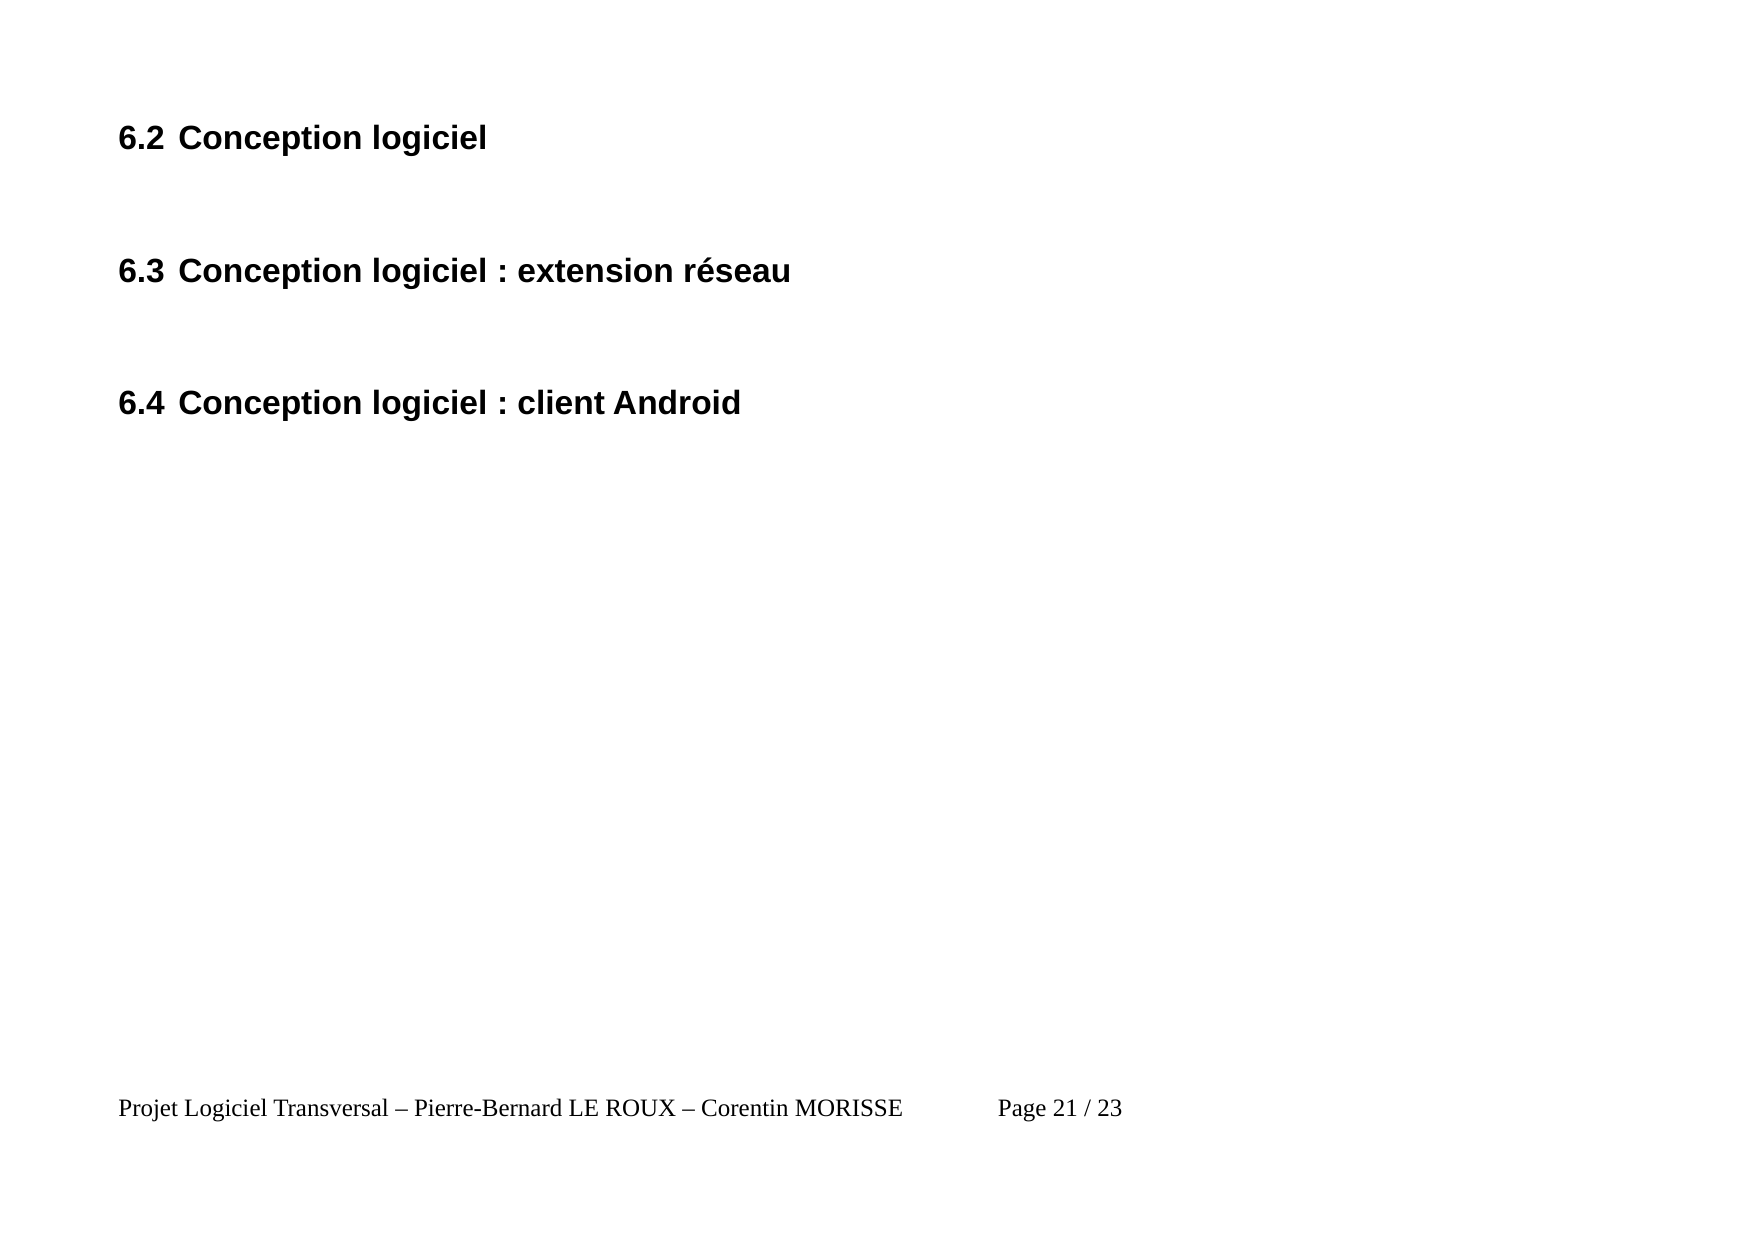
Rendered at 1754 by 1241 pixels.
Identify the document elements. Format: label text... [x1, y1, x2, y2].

subtitle Conception logiciel [118, 118, 1636, 157]
subtitle Conception logiciel : client Android [118, 383, 1636, 422]
subtitle Conception logiciel : extension réseau [118, 251, 1636, 289]
